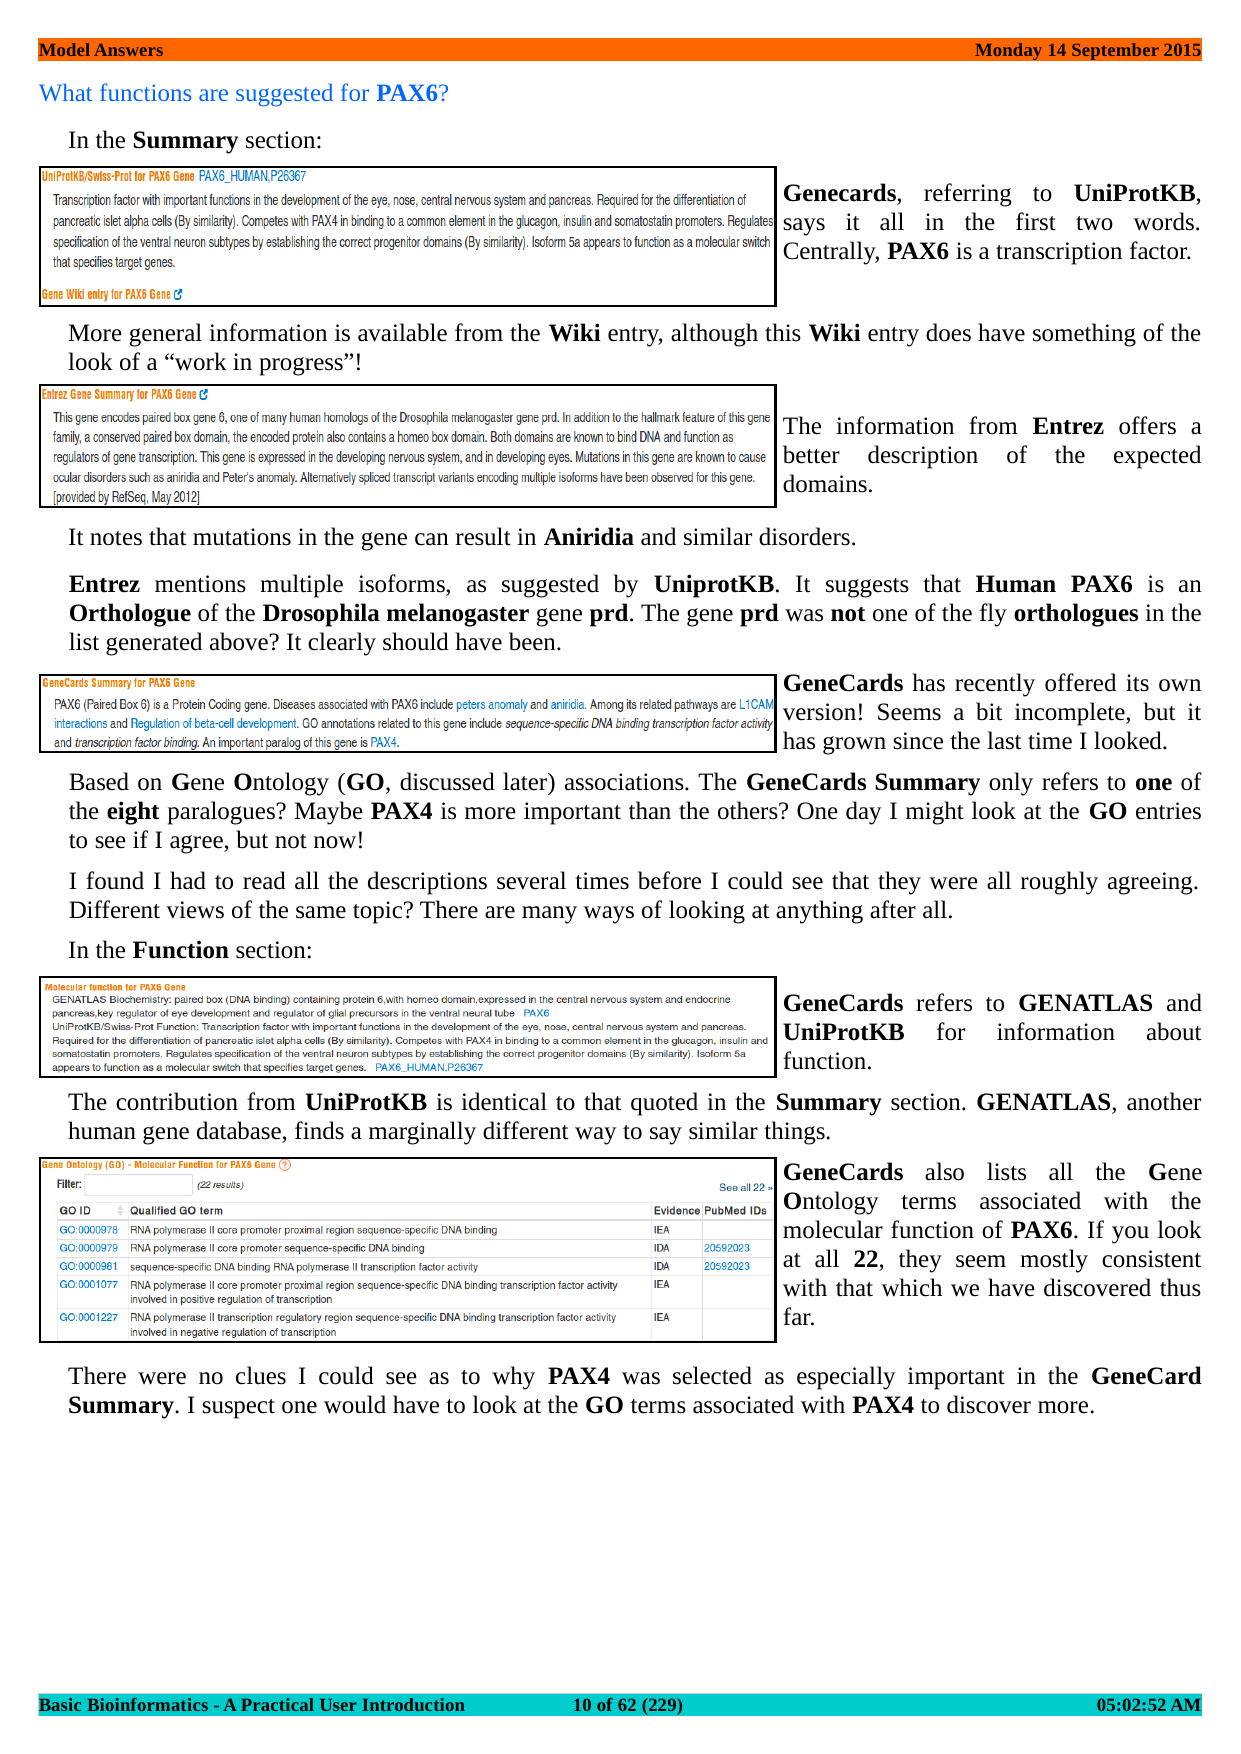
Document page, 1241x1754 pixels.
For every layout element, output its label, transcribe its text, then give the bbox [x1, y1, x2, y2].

text Genecards, referring to UniProtKB, says it all in the first two words. Centrally, PAX6 is a transcription factor. [777, 178, 1202, 265]
text GeneCards also lists all the Gene Ontology terms associated with the molecular function of PAX6. If you look at all 22, they seem mostly consistent with that which we have discovered thus far. [777, 1157, 1202, 1331]
text In the Function section: [68, 935, 1202, 964]
text It notes that mutations in the gene can result in Aniridia and similar disorders. [68, 522, 1202, 551]
text Based on Gene Ontology (GO, discussed later) associations. The GeneCards Summary only refers to one of the eight paralogues? Maybe PAX4 is more important than the others? One day I might look at the GO entries to see if I agree, but not now! [68, 767, 1202, 854]
text What functions are suggested for PAX6? [38, 78, 1202, 107]
picture [41, 1159, 774, 1341]
picture [41, 386, 774, 506]
text GeneCards refers to GENATLAS and UniProtKB for information about function. [777, 988, 1202, 1075]
picture [41, 676, 774, 751]
text [41, 978, 774, 1076]
text In the Summary section: [68, 125, 1202, 154]
text The information from Entrez offers a better description of the expected domains. [777, 411, 1202, 498]
picture [41, 168, 774, 305]
text Entrez mentions multiple isoforms, as suggested by UniprotKB. It suggests that Human PAX6 is an Orthologue of the Drosophila melanogaster gene prd. The gene prd was not one of the fly orthologues in the list generated above? It clearly should have been. [68, 569, 1202, 656]
text I found I had to read all the descriptions several times before I could see that they were all roughly agreeing. Different views of the same topic? There are many ways of looking at anything after all. [68, 866, 1202, 924]
picture [43, 981, 772, 1073]
text More general information is available from the Wiki entry, although this Wiki entry does have something of the look of a “work in progress”! [68, 317, 1202, 376]
text GeneCards has recently offered its own version! Seems a bit incomplete, but it has grown since the last time I looked. [38, 668, 1202, 755]
text The contribution from UniProtKB is identical to that quoted in the Summary section. GENATLAS, another human gene database, finds a marginally different way to say similar things. [68, 1087, 1202, 1145]
text There were no clues I could see as to why PAX4 was selected as especially important in the GeneCard Summary. I suspect one would have to look at the GO terms associated with PAX4 to discover more. [68, 1361, 1202, 1419]
